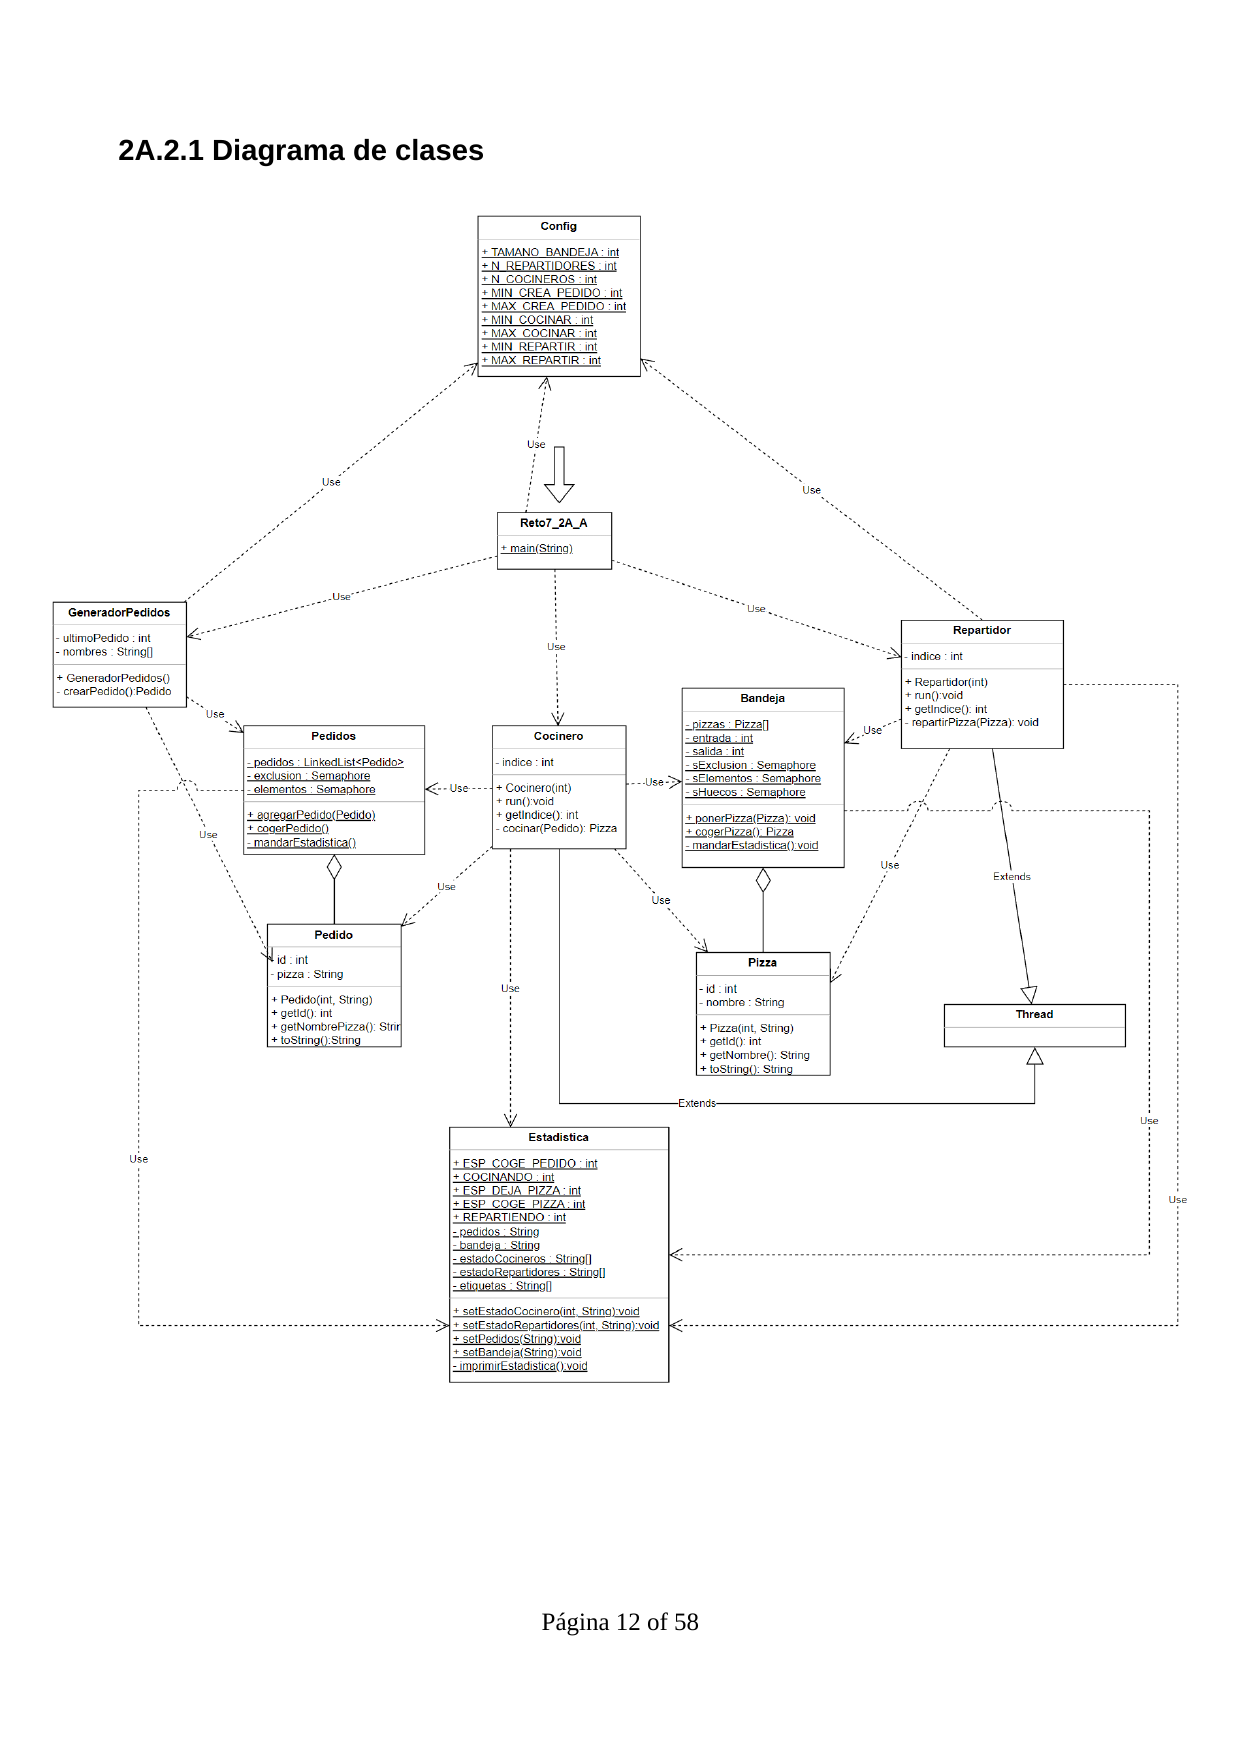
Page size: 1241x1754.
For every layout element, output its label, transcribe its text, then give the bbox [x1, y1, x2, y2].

subtitle 2A.2.1 Diagrama de clases [118, 133, 1122, 166]
picture [47, 208, 1197, 1395]
